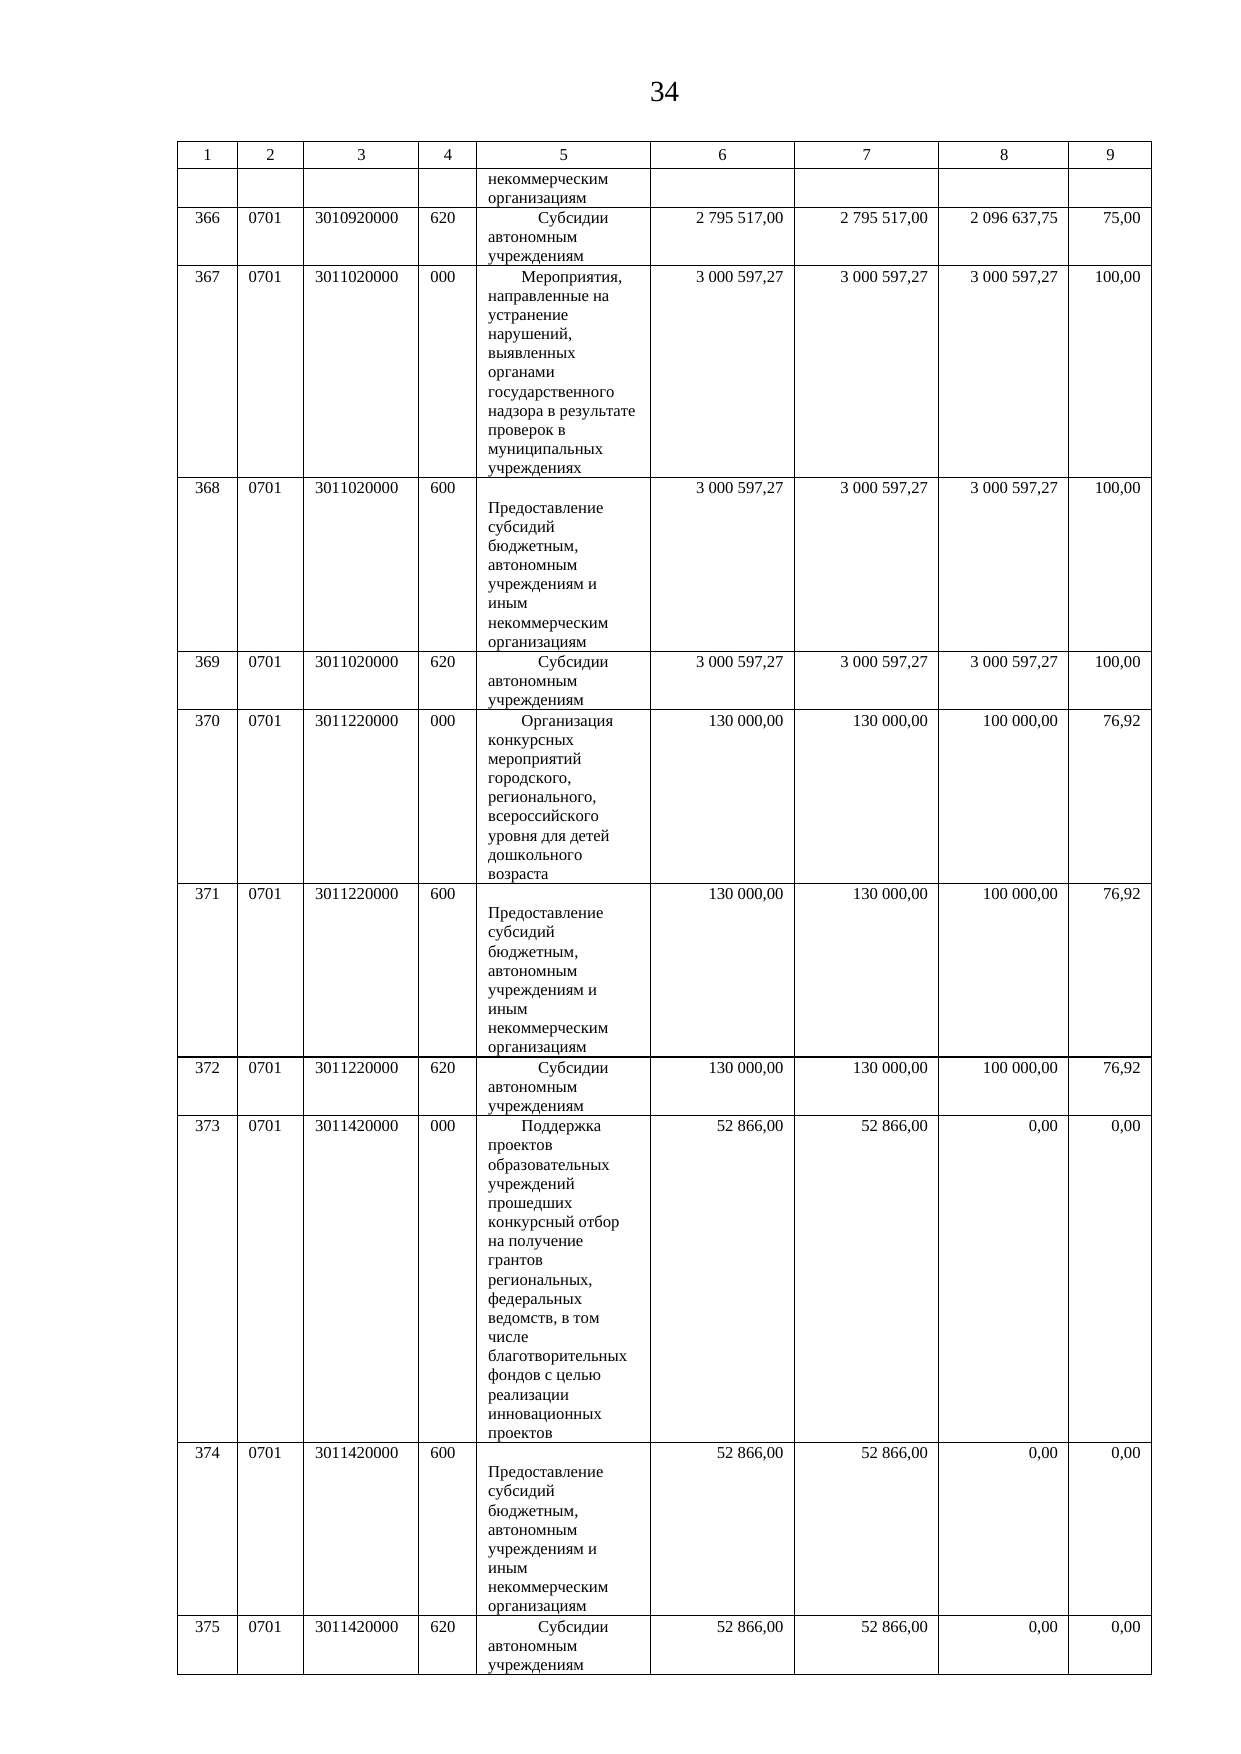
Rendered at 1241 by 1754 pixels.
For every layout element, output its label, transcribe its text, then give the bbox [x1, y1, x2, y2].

table_cell 0701 [238, 1616, 303, 1674]
table_cell 130 000,00 [795, 1058, 938, 1115]
table_cell 3011220000 [304, 1058, 418, 1115]
table_cell 620 [419, 1616, 476, 1674]
table_cell 620 [419, 1058, 476, 1115]
table_cell 0701 [238, 266, 303, 477]
table_cell 371 [178, 884, 237, 1056]
table_cell 000 [419, 710, 476, 883]
table_cell 3 000 597,27 [651, 266, 794, 477]
table_cell 000 [419, 266, 476, 477]
table_cell Предоставление субсидий бюджетным, автономным учреждениям и иным некоммерческим организациям [477, 1443, 650, 1615]
table_cell 3 000 597,27 [939, 478, 1068, 651]
table_cell [795, 169, 938, 207]
table_cell Поддержка проектов образовательных учреждений прошедших конкурсный отбор на получение грантов региональных, федеральных ведомств, в том числе благотворительных фондов с целью реализации инновационных проектов [477, 1116, 650, 1442]
table_cell 3011420000 [304, 1616, 418, 1674]
table_cell 375 [178, 1616, 237, 1674]
table_header 5 [477, 142, 650, 167]
table_cell 100 000,00 [939, 884, 1068, 1056]
table_cell 130 000,00 [651, 710, 794, 883]
table_cell 3011220000 [304, 710, 418, 883]
table_cell 3 000 597,27 [795, 652, 938, 709]
table_cell Мероприятия, направленные на устранение нарушений, выявленных органами государственного надзора в результате проверок в муниципальных учреждениях [477, 266, 650, 477]
table_header 8 [939, 142, 1068, 167]
table_cell 52 866,00 [795, 1443, 938, 1615]
table_cell 0701 [238, 884, 303, 1056]
table_header 7 [795, 142, 938, 167]
table_cell 52 866,00 [651, 1616, 794, 1674]
table_cell 100 000,00 [939, 1058, 1068, 1115]
table_cell 75,00 [1069, 208, 1151, 265]
table_cell 0,00 [1069, 1443, 1151, 1615]
table_cell 367 [178, 266, 237, 477]
table_cell [419, 169, 476, 207]
table_cell 373 [178, 1116, 237, 1442]
table_cell 3011020000 [304, 478, 418, 651]
table_cell 600 [419, 1443, 476, 1615]
table_header 1 [178, 142, 237, 167]
table_cell [178, 169, 237, 207]
table_cell 366 [178, 208, 237, 265]
table_cell [304, 169, 418, 207]
table_cell 76,92 [1069, 710, 1151, 883]
table_cell Организация конкурсных мероприятий городского, регионального, всероссийского уровня для детей дошкольного возраста [477, 710, 650, 883]
table_cell 3 000 597,27 [651, 652, 794, 709]
table_cell Субсидии автономным учреждениям [477, 1616, 650, 1674]
table_cell 0701 [238, 1058, 303, 1115]
table_cell 0701 [238, 1443, 303, 1615]
table_cell 3011020000 [304, 652, 418, 709]
table_cell 76,92 [1069, 1058, 1151, 1115]
table_cell 3 000 597,27 [939, 652, 1068, 709]
table_cell Субсидии автономным учреждениям [477, 652, 650, 709]
table_cell 369 [178, 652, 237, 709]
table_cell 52 866,00 [651, 1116, 794, 1442]
table_cell 3 000 597,27 [651, 478, 794, 651]
table_cell [238, 169, 303, 207]
table_cell [1069, 169, 1151, 207]
table_cell Предоставление субсидий бюджетным, автономным учреждениям и иным некоммерческим организациям [477, 478, 650, 651]
table_cell 372 [178, 1058, 237, 1115]
table_cell 0,00 [1069, 1616, 1151, 1674]
table_cell 374 [178, 1443, 237, 1615]
table_cell 3011420000 [304, 1116, 418, 1442]
table_cell 100,00 [1069, 652, 1151, 709]
table_cell 2 795 517,00 [651, 208, 794, 265]
table_cell 100 000,00 [939, 710, 1068, 883]
table_cell 130 000,00 [795, 884, 938, 1056]
table_cell [939, 169, 1068, 207]
table_cell 130 000,00 [651, 884, 794, 1056]
table_cell 620 [419, 208, 476, 265]
table_cell 3 000 597,27 [939, 266, 1068, 477]
table_cell 0701 [238, 1116, 303, 1442]
table_cell 100,00 [1069, 478, 1151, 651]
table_cell 3011420000 [304, 1443, 418, 1615]
table_cell 52 866,00 [795, 1116, 938, 1442]
table_header 9 [1069, 142, 1151, 167]
table_cell Субсидии автономным учреждениям [477, 208, 650, 265]
table_cell 0,00 [939, 1616, 1068, 1674]
table_cell 600 [419, 478, 476, 651]
table_cell 3011220000 [304, 884, 418, 1056]
table_cell 0,00 [939, 1116, 1068, 1442]
table_cell 620 [419, 652, 476, 709]
table_cell 3 000 597,27 [795, 266, 938, 477]
table_cell 0701 [238, 208, 303, 265]
table_cell некоммерческим организациям [477, 169, 650, 207]
table_cell 0701 [238, 478, 303, 651]
table_cell 52 866,00 [651, 1443, 794, 1615]
table_cell 52 866,00 [795, 1616, 938, 1674]
table_cell 2 795 517,00 [795, 208, 938, 265]
table_cell 3011020000 [304, 266, 418, 477]
table_cell Субсидии автономным учреждениям [477, 1058, 650, 1115]
table_cell 130 000,00 [795, 710, 938, 883]
table_header 3 [304, 142, 418, 167]
table_cell [651, 169, 794, 207]
table_cell 100,00 [1069, 266, 1151, 477]
table_cell 3 000 597,27 [795, 478, 938, 651]
table_cell 2 096 637,75 [939, 208, 1068, 265]
table_cell 3010920000 [304, 208, 418, 265]
table_cell Предоставление субсидий бюджетным, автономным учреждениям и иным некоммерческим организациям [477, 884, 650, 1056]
table_cell 600 [419, 884, 476, 1056]
table_cell 76,92 [1069, 884, 1151, 1056]
table_cell 0,00 [939, 1443, 1068, 1615]
table_cell 370 [178, 710, 237, 883]
table_cell 368 [178, 478, 237, 651]
table_header 2 [238, 142, 303, 167]
table_cell 0,00 [1069, 1116, 1151, 1442]
table_cell 130 000,00 [651, 1058, 794, 1115]
table_cell 0701 [238, 652, 303, 709]
table_cell 000 [419, 1116, 476, 1442]
table_header 6 [651, 142, 794, 167]
table_header 4 [419, 142, 476, 167]
table_cell 0701 [238, 710, 303, 883]
